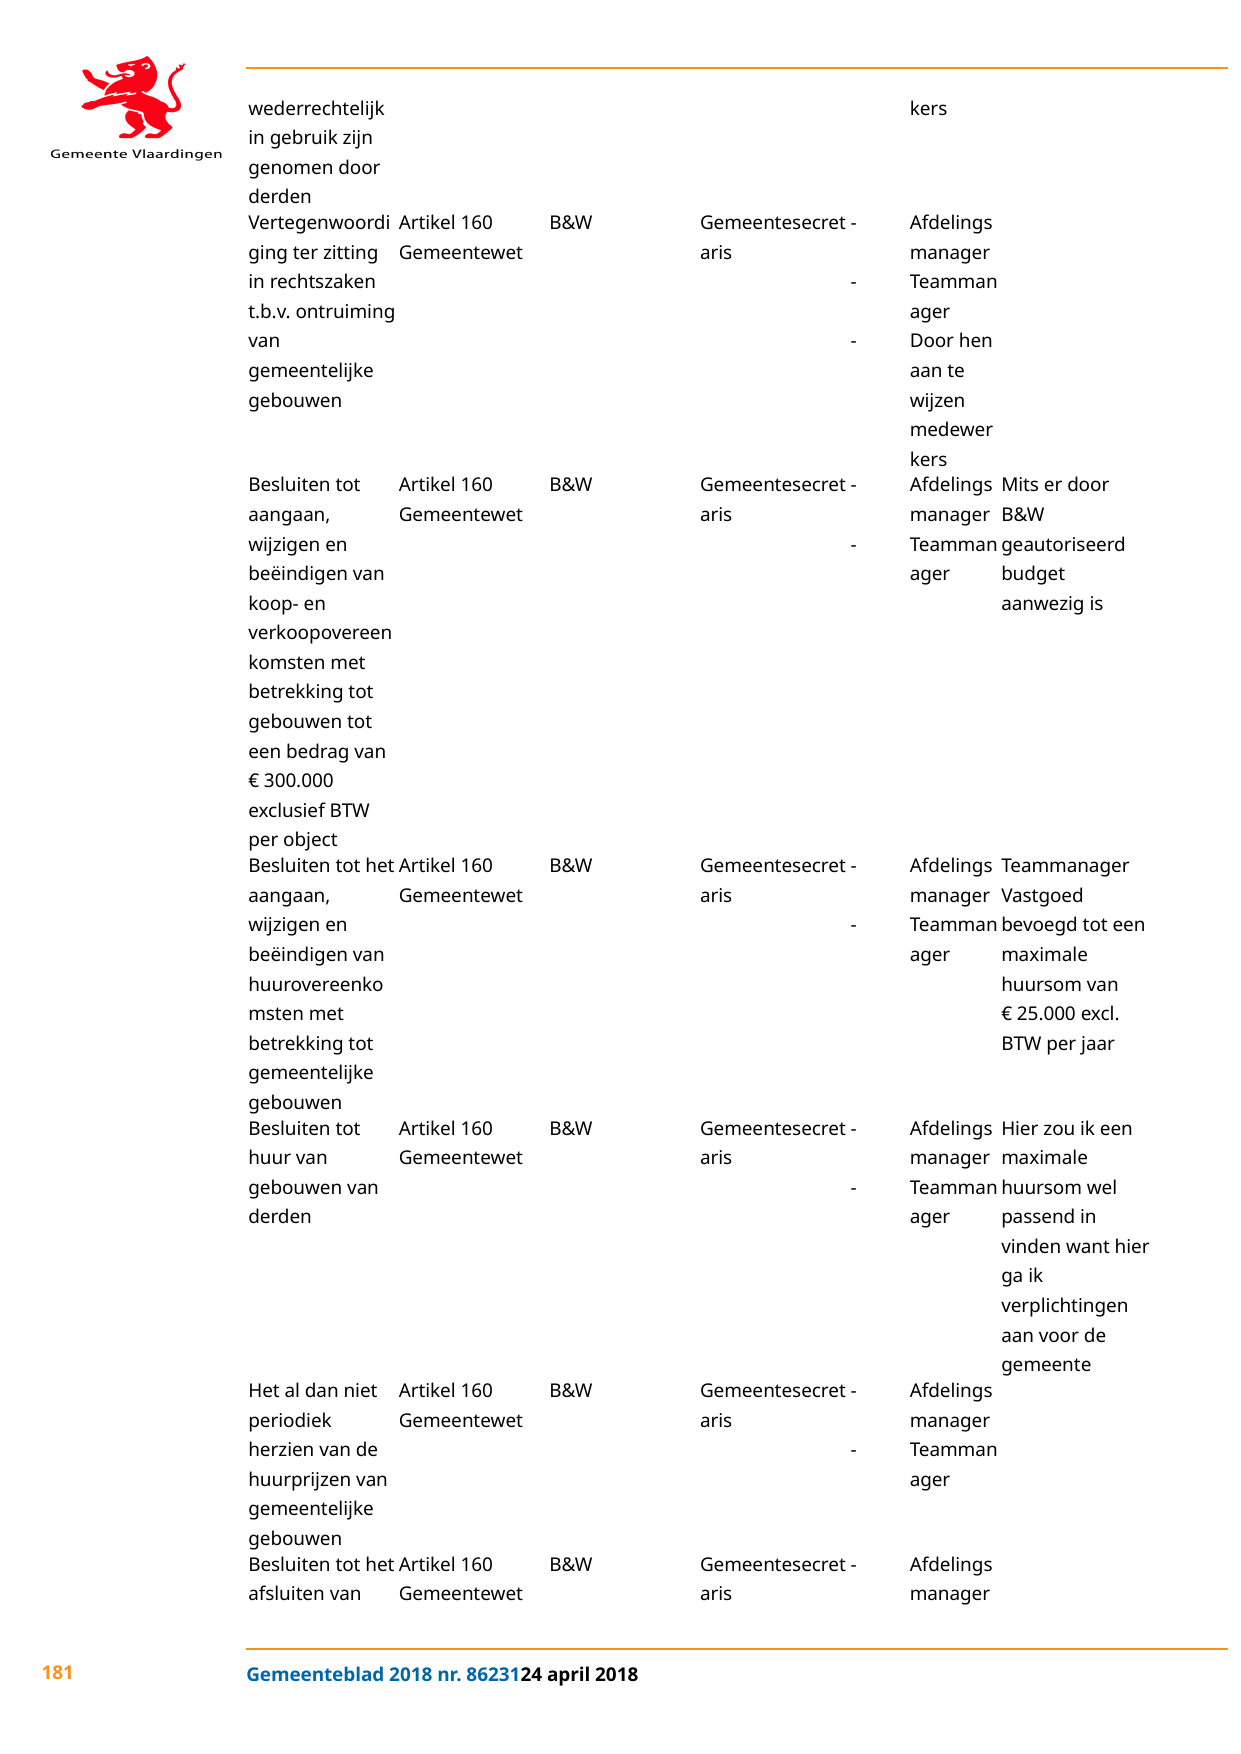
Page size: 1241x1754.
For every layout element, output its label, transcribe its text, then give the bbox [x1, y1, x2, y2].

table_cell Gemeentesecretaris [700, 1551, 850, 1606]
table_cell Artikel 160 Gemeentewet [399, 209, 549, 472]
table_cell Afdelingsmanager Teammanager [850, 1377, 1001, 1551]
table_cell Besluiten tot het afsluiten van [248, 1551, 398, 1606]
table_cell [1001, 209, 1152, 472]
table_cell Artikel 160 Gemeentewet [399, 853, 549, 1115]
table_cell Besluiten tot huur van gebouwen van derden [248, 1115, 398, 1377]
table_cell Artikel 160 Gemeentewet [399, 472, 549, 852]
table_cell B&W [549, 1115, 700, 1377]
table_cell Het al dan niet periodiek herzien van de huurprijzen van gemeentelijke gebouwen [248, 1377, 398, 1551]
table_cell [1001, 1551, 1152, 1606]
table_cell Gemeentesecretaris [700, 1377, 850, 1551]
table_cell [549, 95, 700, 209]
table_cell Afdelingsmanager Teammanager [850, 1115, 1001, 1377]
table_cell B&W [549, 1551, 700, 1606]
table_cell Gemeentesecretaris [700, 1115, 850, 1377]
table_cell wederrechtelijk in gebruik zijn genomen door derden [248, 95, 398, 209]
table_cell Vertegenwoordiging ter zitting in rechtszaken t.b.v. ontruiming van gemeentelijke gebouwen [248, 209, 398, 472]
table_cell Artikel 160 Gemeentewet [399, 1551, 549, 1606]
table_cell [700, 95, 850, 209]
table_cell kers [850, 95, 1001, 209]
table_cell Besluiten tot aangaan, wijzigen en beëindigen van koop- en verkoopovereenkomsten met betrekking tot gebouwen tot een bedrag van € 300.000 exclusief BTW per object [248, 472, 398, 852]
table_cell Artikel 160 Gemeentewet [399, 1377, 549, 1551]
table_cell Afdelingsmanager Teammanager [850, 472, 1001, 852]
table_cell Besluiten tot het aangaan, wijzigen en beëindigen van huurovereenkomsten met betrekking tot gemeentelijke gebouwen [248, 853, 398, 1115]
table_cell B&W [549, 472, 700, 852]
table_cell Afdelingsmanager Teammanager [850, 853, 1001, 1115]
table_cell B&W [549, 209, 700, 472]
table_cell Gemeentesecretaris [700, 853, 850, 1115]
table_cell Teammanager Vastgoed bevoegd tot een maximale huursom van € 25.000 excl. BTW per jaar [1001, 853, 1152, 1115]
table_cell [1001, 95, 1152, 209]
table_cell [1001, 1377, 1152, 1551]
table_cell Afdelingsmanager Teammanager Door hen aan te wijzen medewerkers [850, 209, 1001, 472]
table_cell B&W [549, 853, 700, 1115]
table_cell Hier zou ik een maximale huursom wel passend in vinden want hier ga ik verplichtingen aan voor de gemeente [1001, 1115, 1152, 1377]
table_cell Gemeentesecretaris [700, 472, 850, 852]
picture [41, 47, 231, 172]
table_cell Mits er door B&W geautoriseerd budget aanwezig is [1001, 472, 1152, 852]
table_cell Gemeentesecretaris [700, 209, 850, 472]
table_cell Afdelingsmanager [850, 1551, 1001, 1606]
table_cell [399, 95, 549, 209]
table_cell B&W [549, 1377, 700, 1551]
table_cell Artikel 160 Gemeentewet [399, 1115, 549, 1377]
